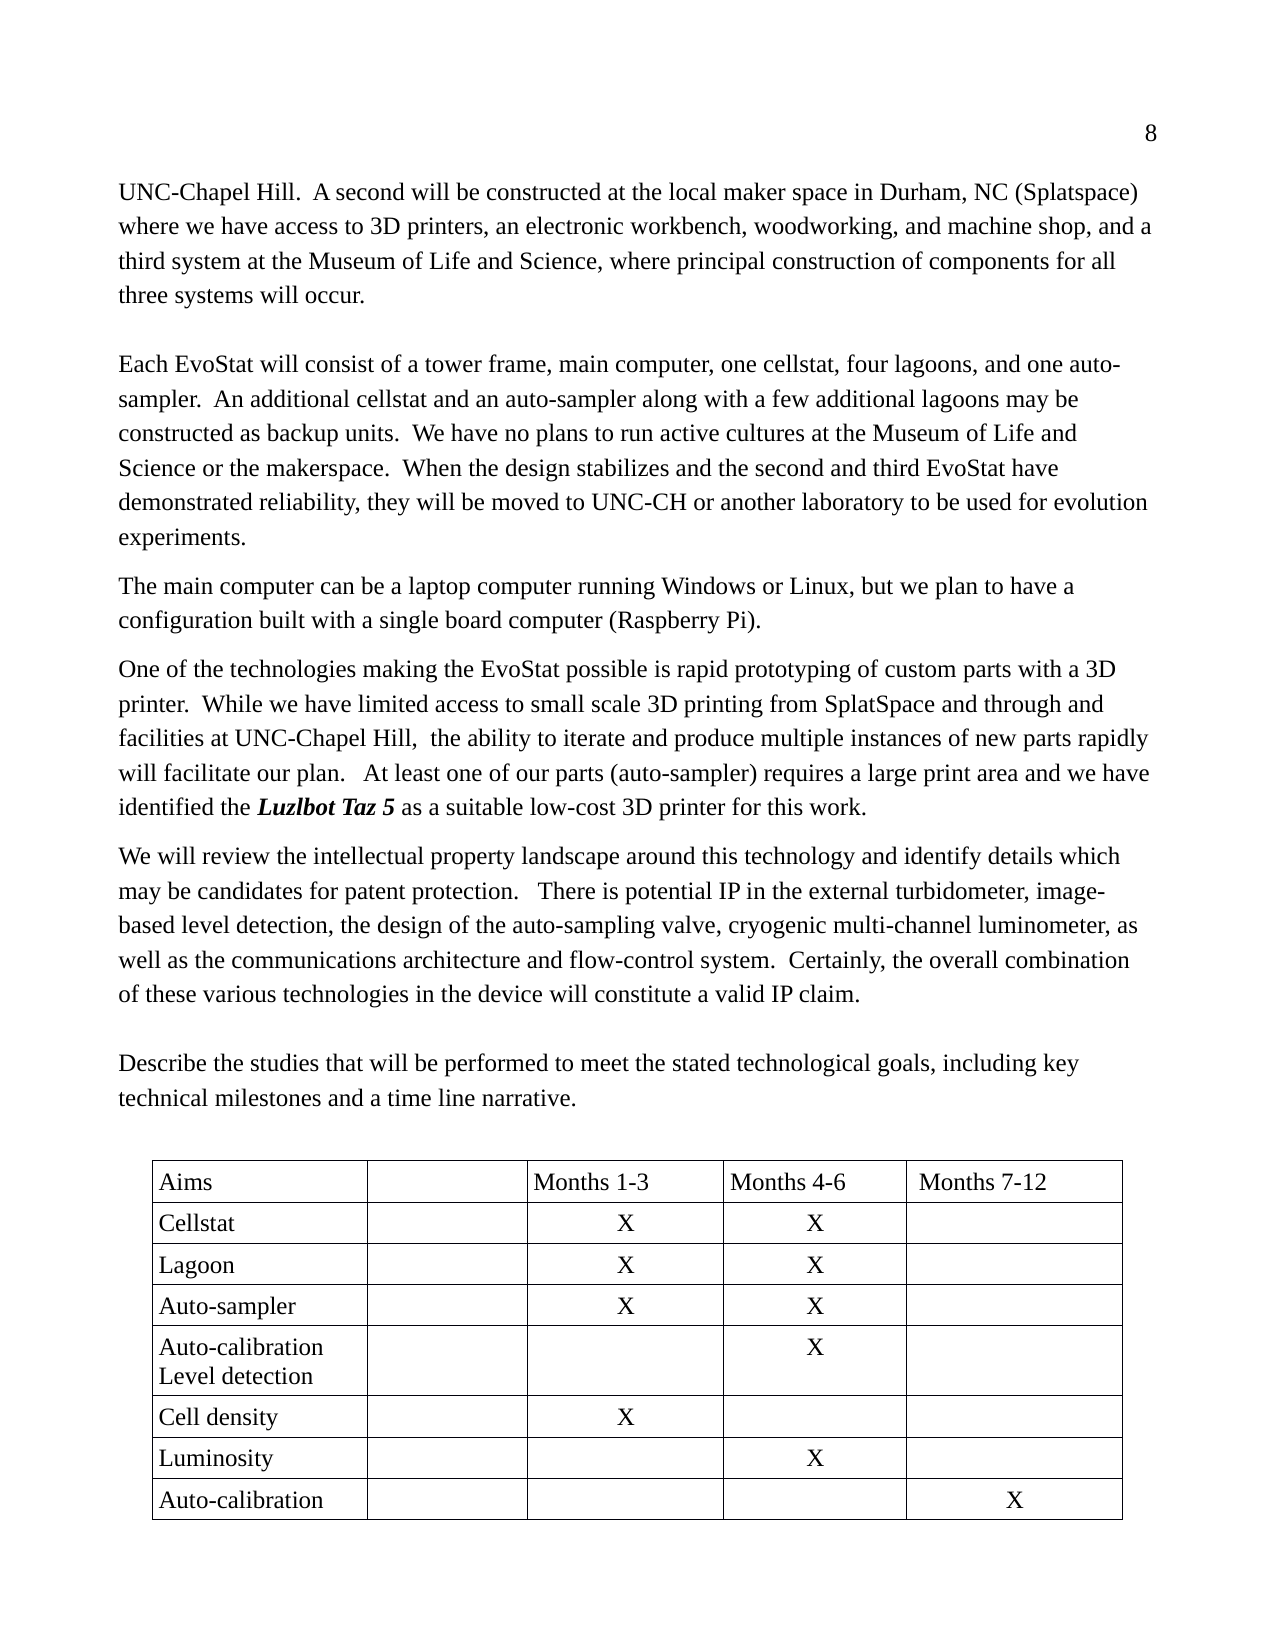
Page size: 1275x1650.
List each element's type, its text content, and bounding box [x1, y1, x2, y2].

table_cell [368, 1244, 527, 1284]
table_cell X [528, 1396, 723, 1437]
table_cell [368, 1438, 527, 1478]
table_cell [907, 1326, 1122, 1395]
table_cell [368, 1326, 527, 1395]
table_cell [528, 1326, 723, 1395]
table_cell [907, 1285, 1122, 1325]
table_cell Auto-calibration [153, 1479, 367, 1519]
table_cell X [724, 1244, 906, 1284]
table_cell X [724, 1326, 906, 1395]
table_cell [368, 1479, 527, 1519]
table_cell [724, 1396, 906, 1437]
table_header Months 4-6 [724, 1161, 906, 1202]
table_header Months 7-12 [907, 1161, 1122, 1202]
table_cell [907, 1244, 1122, 1284]
table_cell [907, 1396, 1122, 1437]
table_cell Auto-sampler [153, 1285, 367, 1325]
table_cell Auto-calibration Level detection [153, 1326, 367, 1395]
table_cell X [724, 1438, 906, 1478]
table_cell [907, 1438, 1122, 1478]
table_cell Luminosity [153, 1438, 367, 1478]
text The main computer can be a laptop computer running Windows or Linux, but we plan to have a configuration built with a single board computer (Raspberry Pi). [118, 571, 1157, 634]
table_header Aims [153, 1161, 367, 1202]
table_cell X [528, 1203, 723, 1243]
table_cell Cell density [153, 1396, 367, 1437]
table_cell Cellstat [153, 1203, 367, 1243]
table_cell [907, 1203, 1122, 1243]
table_cell [368, 1203, 527, 1243]
table_header [368, 1161, 527, 1202]
table_cell [528, 1479, 723, 1519]
table_cell [368, 1396, 527, 1437]
text One of the technologies making the EvoStat possible is rapid prototyping of custom parts with a 3D printer. While we have limited access to small scale 3D printing from SplatSpace and through and facilities at UNC-Chapel Hill, the ability to iterate and produce multiple instances of new parts rapidly will facilitate our plan. At least one of our parts (auto-sampler) requires a large print area and we have identified the Luzlbot Taz 5 as a suitable low-cost 3D printer for this work. [118, 654, 1157, 821]
table_cell X [907, 1479, 1122, 1519]
table_cell [528, 1438, 723, 1478]
table_cell X [724, 1285, 906, 1325]
table_cell [724, 1479, 906, 1519]
table_cell X [528, 1285, 723, 1325]
table_cell [368, 1285, 527, 1325]
table_cell X [528, 1244, 723, 1284]
table_cell X [724, 1203, 906, 1243]
text UNC-Chapel Hill. A second will be constructed at the local maker space in Durham, NC (Splatspace) where we have access to 3D printers, an electronic workbench, woodworking, and machine shop, and a third system at the Museum of Life and Science, where principal construction of components for all three systems will occur. Each EvoStat will consist of a tower frame, main computer, one cellstat, four lagoons, and one auto-sampler. An additional cellstat and an auto-sampler along with a few additional lagoons may be constructed as backup units. We have no plans to run active cultures at the Museum of Life and Science or the makerspace. When the design stabilizes and the second and third EvoStat have demonstrated reliability, they will be moved to UNC-CH or another laboratory to be used for evolution experiments. [118, 177, 1157, 550]
table_cell Lagoon [153, 1244, 367, 1284]
text We will review the intellectual property landscape around this technology and identify details which may be candidates for patent protection. There is potential IP in the external turbidometer, image-based level detection, the design of the auto-sampling valve, cryogenic multi-channel luminometer, as well as the communications architecture and flow-control system. Certainly, the overall combination of these various technologies in the device will constitute a valid IP claim. Describe the studies that will be performed to meet the stated technological goals, including key technical milestones and a time line narrative. [118, 841, 1157, 1111]
table_header Months 1-3 [528, 1161, 723, 1202]
